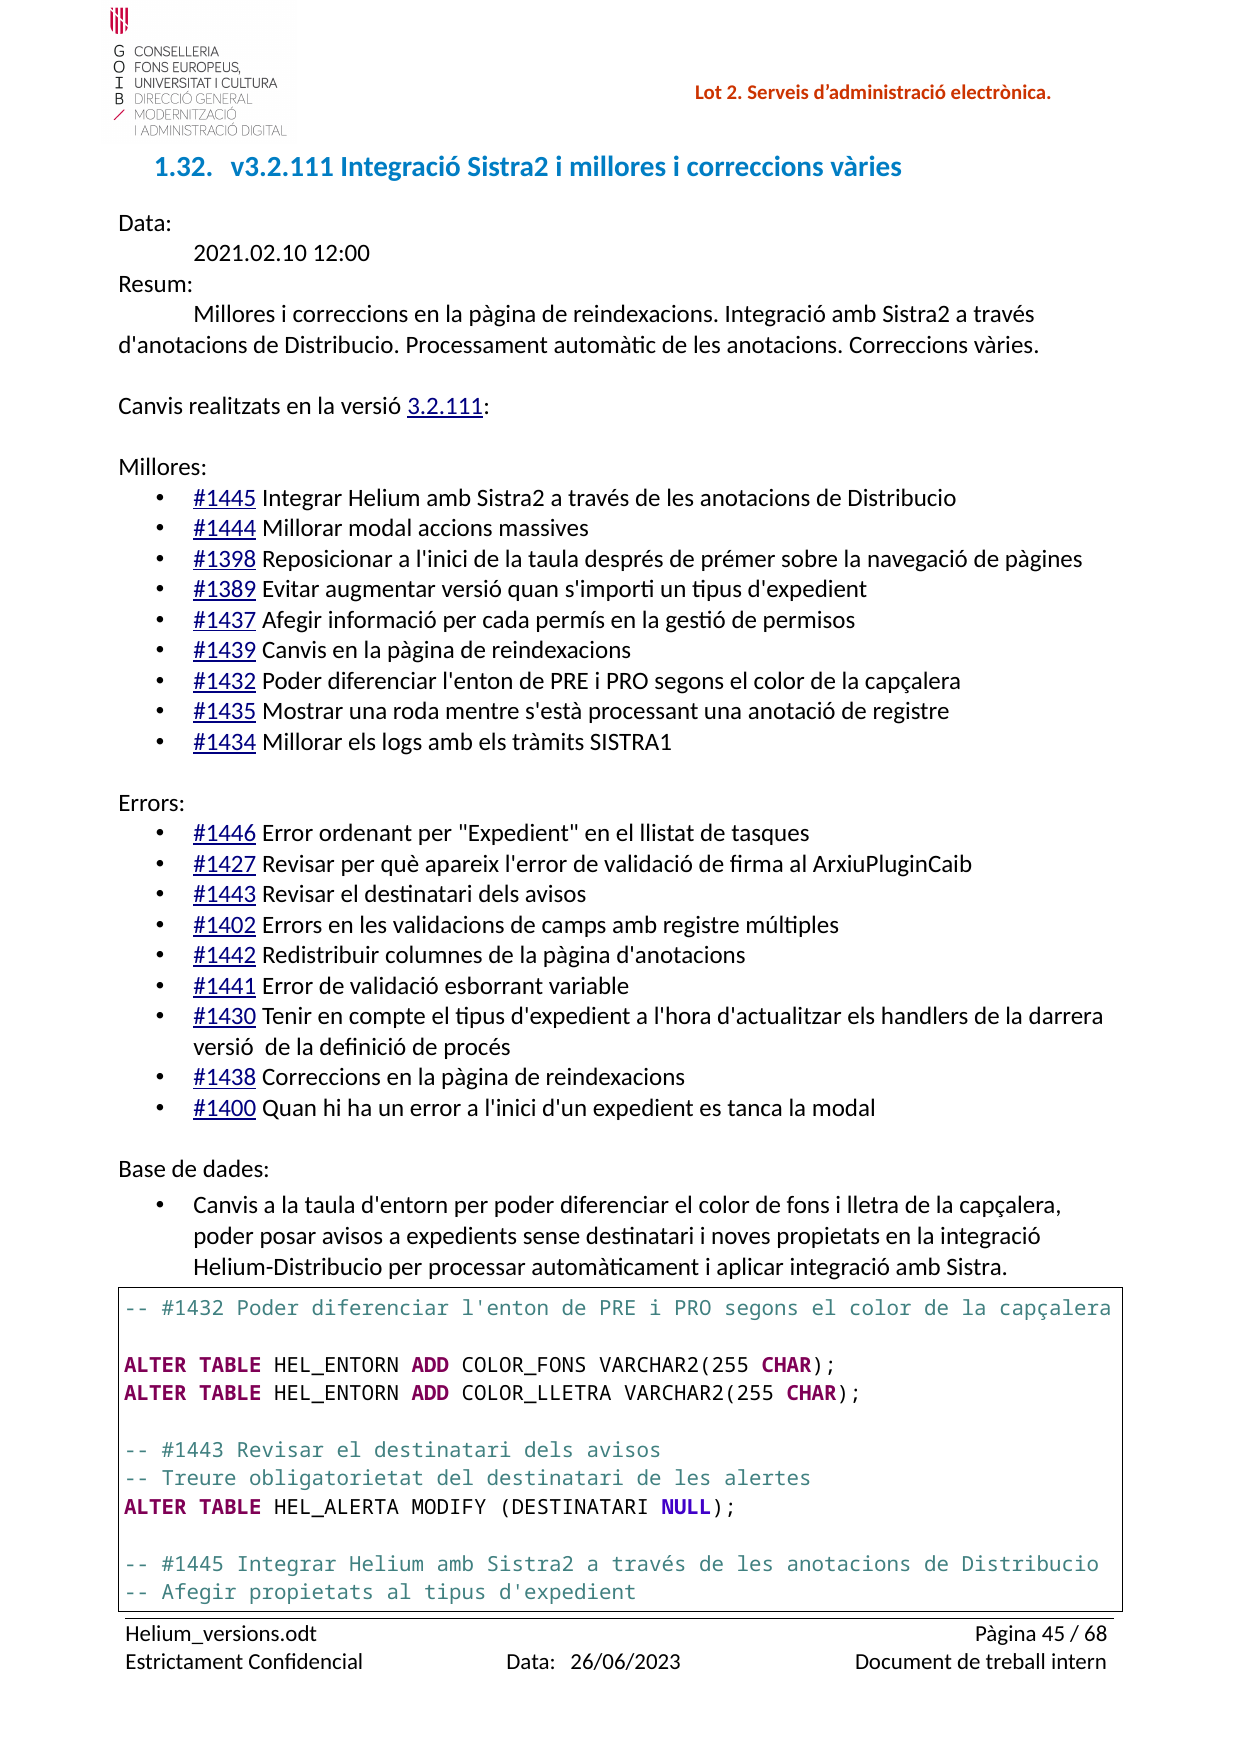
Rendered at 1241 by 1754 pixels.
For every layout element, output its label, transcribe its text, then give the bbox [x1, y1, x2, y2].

list #1439 Canvis en la pàgina de reindexacions [156, 634, 1122, 665]
list #1442 Redistribuir columnes de la pàgina d'anotacions [156, 939, 1122, 970]
list #1437 Afegir informació per cada permís en la gestió de permisos [156, 604, 1122, 634]
list Canvis a la taula d'entorn per poder diferenciar el color de fons i lletra de la capçalera, poder posar avisos a expedients sense destinatari i noves propietats en la integració Helium-Distribucio per processar automàticament i aplicar integració amb Sistra. [156, 1189, 1122, 1281]
text Millores i correccions en la pàgina de reindexacions. Integració amb Sistra2 a través d'anotacions de Distribucio. Processament automàtic de les anotacions. Correccions vàries. [118, 298, 1122, 359]
list #1402 Errors en les validacions de camps amb registre múltiples [156, 909, 1122, 939]
list #1446 Error ordenant per "Expedient" en el llistat de tasques [156, 817, 1122, 848]
text Resum: [118, 268, 1122, 298]
text Errors: [118, 787, 1122, 817]
list #1389 Evitar augmentar versió quan s'importi un tipus d'expedient [156, 573, 1122, 604]
list #1430 Tenir en compte el tipus d'expedient a l'hora d'actualitzar els handlers de la darrera versió de la definició de procés [156, 1001, 1122, 1062]
list #1434 Millorar els logs amb els tràmits SISTRA1 [156, 726, 1122, 756]
list #1441 Error de validació esborrant variable [156, 970, 1122, 1001]
list #1445 Integrar Helium amb Sistra2 a través de les anotacions de Distribucio [156, 482, 1122, 512]
text Millores: [118, 451, 1122, 482]
table_header -- #1432 Poder diferenciar l'enton de PRE i PRO segons el color de la capçalera ALTER TABLE HEL_ENTORN ADD COLOR_FONS VARCHAR2(255 CHAR); ALTER TABLE HEL_ENTORN ADD COLOR_LLETRA VARCHAR2(255 CHAR); -- #1443 Revisar el destinatari dels avisos -- Treure obligatorietat del destinatari de les alertes ALTER TABLE HEL_ALERTA MODIFY (DESTINATARI NULL); -- #1445 Integrar Helium amb Sistra2 a través de les anotacions de Distribucio -- Afegir propietats al tipus d'expedient [119, 1288, 1122, 1611]
list #1400 Quan hi ha un error a l'inici d'un expedient es tanca la modal [156, 1092, 1122, 1123]
list #1432 Poder diferenciar l'enton de PRE i PRO segons el color de la capçalera [156, 665, 1122, 695]
text 2021.02.10 12:00 [118, 237, 1122, 268]
text Canvis realitzats en la versió 3.2.111: [118, 390, 1122, 421]
list #1398 Reposicionar a l'inici de la taula després de prémer sobre la navegació de pàgines [156, 543, 1122, 573]
picture [100, 0, 297, 144]
list #1443 Revisar el destinatari dels avisos [156, 878, 1122, 909]
list #1438 Correccions en la pàgina de reindexacions [156, 1062, 1122, 1092]
text Data: [118, 207, 1122, 237]
list #1435 Mostrar una roda mentre s'està processant una anotació de registre [156, 695, 1122, 726]
subtitle v3.2.111 Integració Sistra2 i millores i correccions vàries [153, 148, 1122, 183]
text Base de dades: [118, 1153, 1122, 1184]
list #1444 Millorar modal accions massives [156, 512, 1122, 543]
list #1427 Revisar per què apareix l'error de validació de firma al ArxiuPluginCaib [156, 848, 1122, 878]
